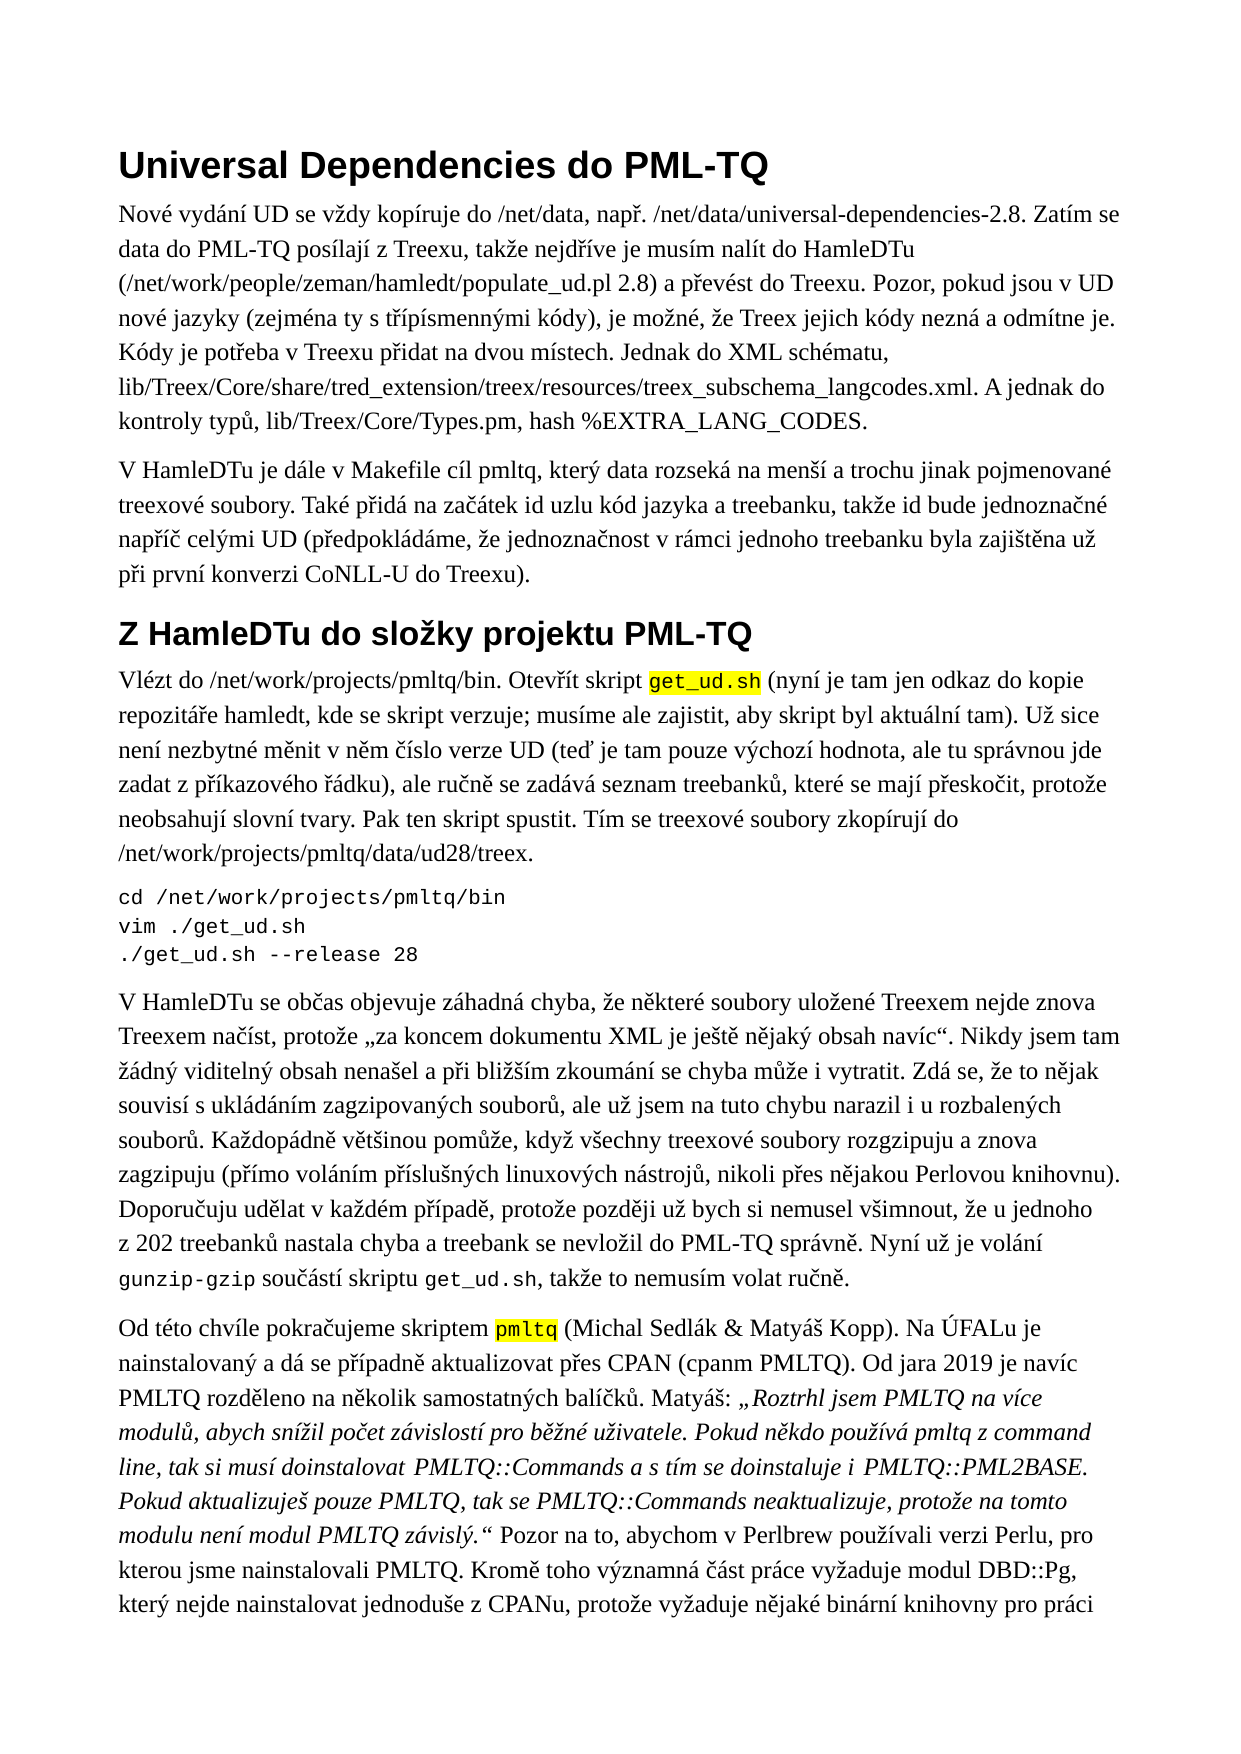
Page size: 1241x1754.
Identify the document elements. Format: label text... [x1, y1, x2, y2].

text V HamleDTu je dále v Makefile cíl pmltq, který data rozseká na menší a trochu jinak pojmenované treexové soubory. Také přidá na začátek id uzlu kód jazyka a treebanku, takže id bude jednoznačné napříč celými UD (předpokládáme, že jednoznačnost v rámci jednoho treebanku byla zajištěna už při první konverzi CoNLL-U do Treexu). [118, 455, 1122, 587]
text V HamleDTu se občas objevuje záhadná chyba, že některé soubory uložené Treexem nejde znova Treexem načíst, protože „za koncem dokumentu XML je ještě nějaký obsah navíc“. Nikdy jsem tam žádný viditelný obsah nenašel a při bližším zkoumání se chyba může i vytratit. Zdá se, že to nějak souvisí s ukládáním zagzipovaných souborů, ale už jsem na tuto chybu narazil i u rozbalených souborů. Každopádně většinou pomůže, když všechny treexové soubory rozgzipuju a znova zagzipuju (přímo voláním příslušných linuxových nástrojů, nikoli přes nějakou Perlovou knihovnu). Doporučuju udělat v každém případě, protože později už bych si nemusel všimnout, že u jednoho z 202 treebanků nastala chyba a treebank se nevložil do PML-TQ správně. Nyní už je volání gunzip-gzip součástí skriptu get_ud.sh, takže to nemusím volat ručně. [118, 987, 1122, 1292]
text Nové vydání UD se vždy kopíruje do /net/data, např. /net/data/universal-dependencies-2.8. Zatím se data do PML-TQ posílají z Treexu, takže nejdříve je musím nalít do HamleDTu (/net/work/people/zeman/hamledt/populate_ud.pl 2.8) a převést do Treexu. Pozor, pokud jsou v UD nové jazyky (zejména ty s třípísmennými kódy), je možné, že Treex jejich kódy nezná a odmítne je. Kódy je potřeba v Treexu přidat na dvou místech. Jednak do XML schématu, lib/Treex/Core/share/tred_extension/treex/resources/treex_subschema_langcodes.xml. A jednak do kontroly typů, lib/Treex/Core/Types.pm, hash %EXTRA_LANG_CODES. [118, 199, 1122, 435]
subtitle Z HamleDTu do složky projektu PML-TQ [118, 614, 1122, 653]
subtitle Universal Dependencies do PML-TQ [118, 143, 1122, 187]
text Vlézt do /net/work/projects/pmltq/bin. Otevřít skript get_ud.sh (nyní je tam jen odkaz do kopie repozitáře hamledt, kde se skript verzuje; musíme ale zajistit, aby skript byl aktuální tam). Už sice není nezbytné měnit v něm číslo verze UD (teď je tam pouze výchozí hodnota, ale tu správnou jde zadat z příkazového řádku), ale ručně se zadává seznam treebanků, které se mají přeskočit, protože neobsahují slovní tvary. Pak ten skript spustit. Tím se treexové soubory zkopírují do /net/work/projects/pmltq/data/ud28/treex. [118, 665, 1122, 867]
text cd /net/work/projects/pmltq/bin vim ./get_ud.sh ./get_ud.sh --release 28 [118, 887, 1122, 968]
text Od této chvíle pokračujeme skriptem pmltq (Michal Sedlák & Matyáš Kopp). Na ÚFALu je nainstalovaný a dá se případně aktualizovat přes CPAN (cpanm PMLTQ). Od jara 2019 je navíc PMLTQ rozděleno na několik samostatných balíčků. Matyáš: „Roztrhl jsem PMLTQ na více modulů, abych snížil počet závislostí pro běžné uživatele. Pokud někdo používá pmltq z command line, tak si musí doinstalovat PMLTQ::Commands a s tím se doinstaluje i PMLTQ::PML2BASE. Pokud aktualizuješ pouze PMLTQ, tak se PMLTQ::Commands neaktualizuje, protože na tomto modulu není modul PMLTQ závislý.“ Pozor na to, abychom v Perlbrew používali verzi Perlu, pro kterou jsme nainstalovali PMLTQ. Kromě toho významná část práce vyžaduje modul DBD::Pg, který nejde nainstalovat jednoduše z CPANu, protože vyžaduje nějaké binární knihovny pro práci [118, 1313, 1122, 1618]
